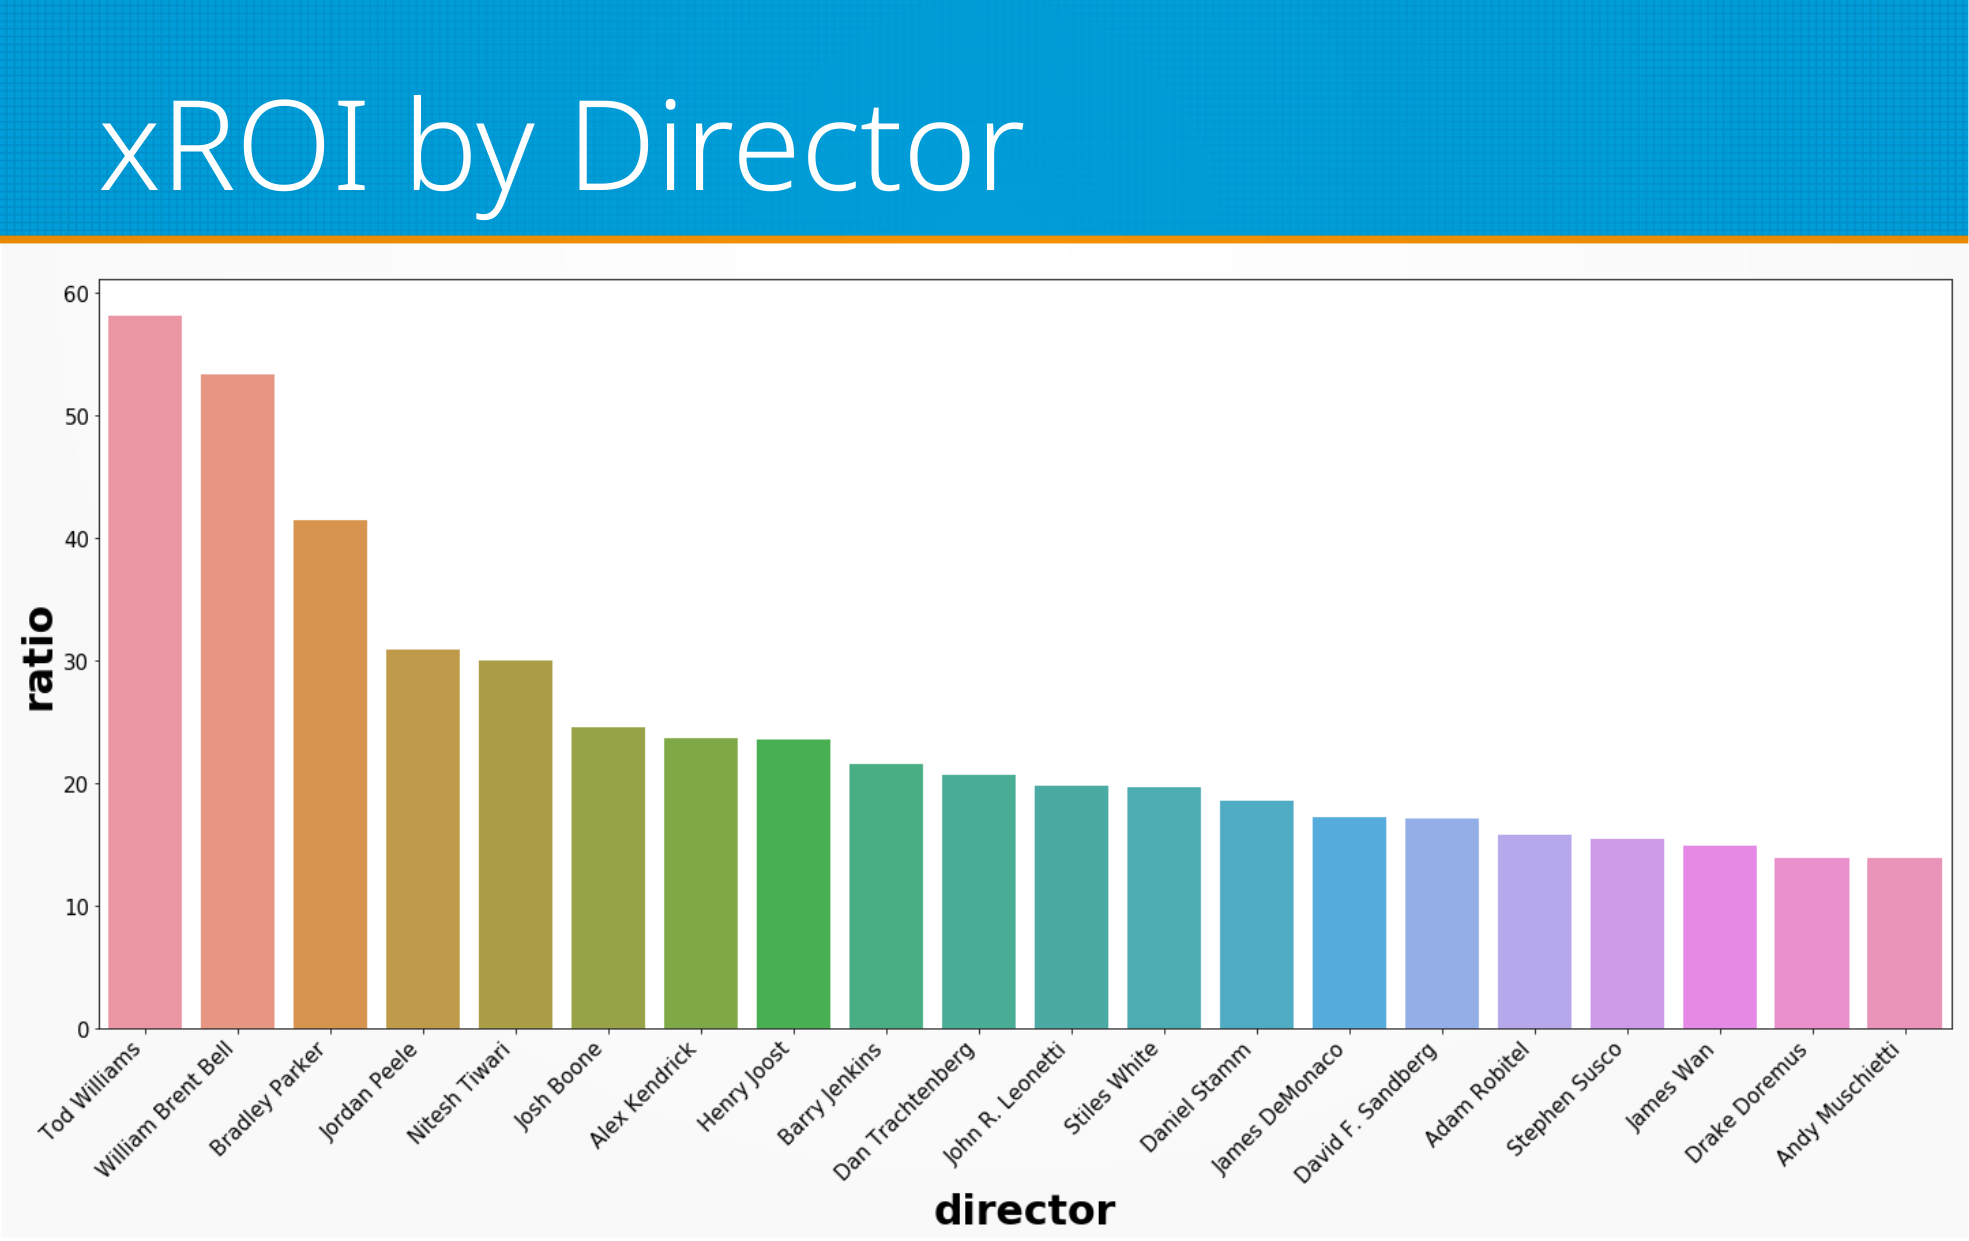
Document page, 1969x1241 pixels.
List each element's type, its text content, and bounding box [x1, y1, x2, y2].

title xROI by Director [98, 19, 1870, 227]
picture [0, 236, 1969, 1241]
